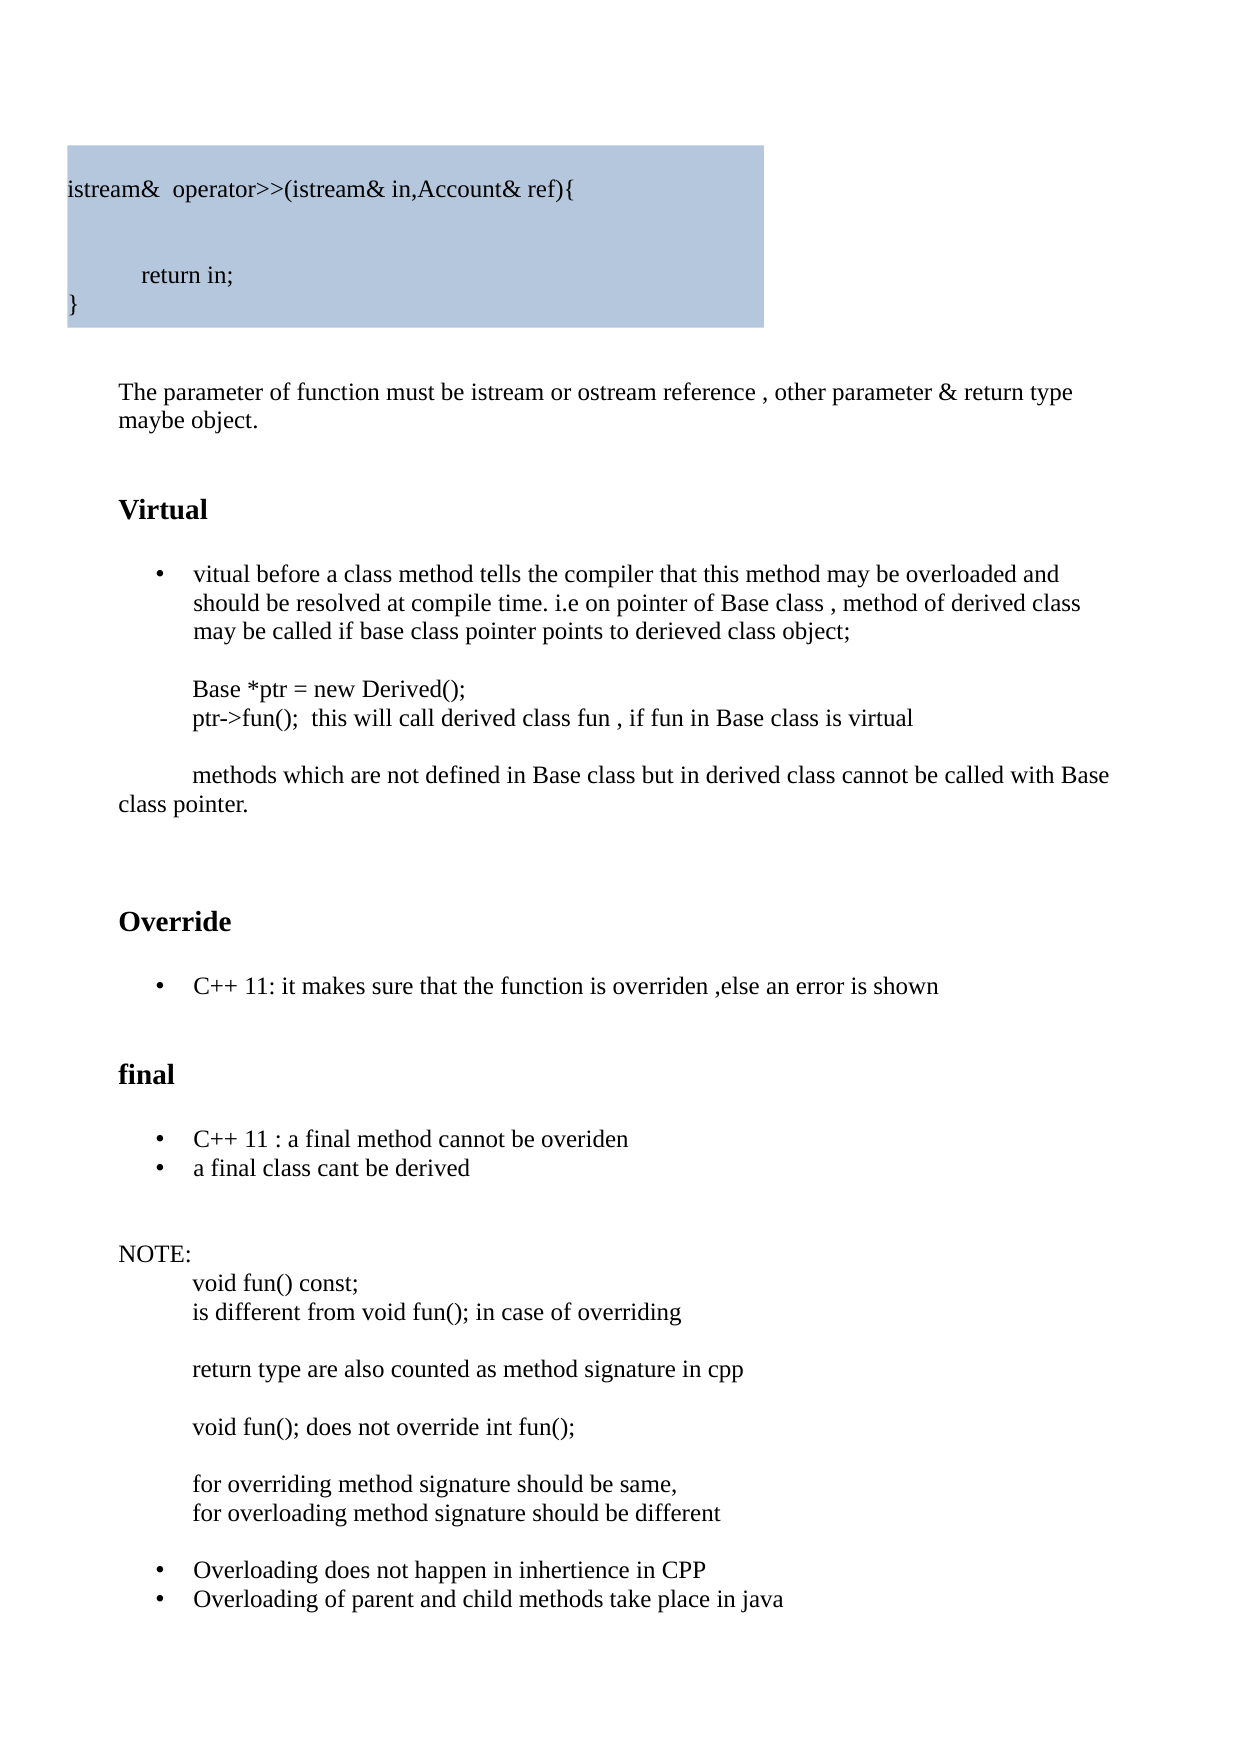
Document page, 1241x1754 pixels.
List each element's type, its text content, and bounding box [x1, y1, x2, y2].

list Overloading does not happen in inhertience in CPP [156, 1556, 1122, 1584]
text void fun(); does not override int fun(); [118, 1412, 1122, 1441]
text ptr->fun(); this will call derived class fun , if fun in Base class is virtual [118, 703, 1122, 731]
list C++ 11: it makes sure that the function is overriden ,else an error is shown [156, 971, 1122, 1000]
list Overloading of parent and child methods take place in java [156, 1584, 1122, 1613]
text void fun() const; [118, 1268, 1122, 1297]
text NOTE: [118, 1239, 1122, 1268]
text final [118, 1057, 1122, 1091]
text Base *ptr = new Derived(); [118, 674, 1122, 703]
text The parameter of function must be istream or ostream reference , other parameter & return type maybe object. [118, 377, 1122, 434]
text methods which are not defined in Base class but in derived class cannot be called with Base class pointer. [118, 760, 1122, 818]
list C++ 11 : a final method cannot be overiden [156, 1124, 1122, 1153]
text return type are also counted as method signature in cpp [118, 1354, 1122, 1383]
text is different from void fun(); in case of overriding [118, 1297, 1122, 1326]
text Virtual [118, 492, 1122, 525]
list vitual before a class method tells the compiler that this method may be overloaded and should be resolved at compile time. i.e on pointer of Base class , method of derived class may be called if base class pointer points to derieved class object; [156, 559, 1122, 645]
text for overloading method signature should be different [118, 1498, 1122, 1527]
text Override [118, 904, 1122, 937]
text for overriding method signature should be same, [118, 1469, 1122, 1498]
list a final class cant be derived [156, 1153, 1122, 1182]
